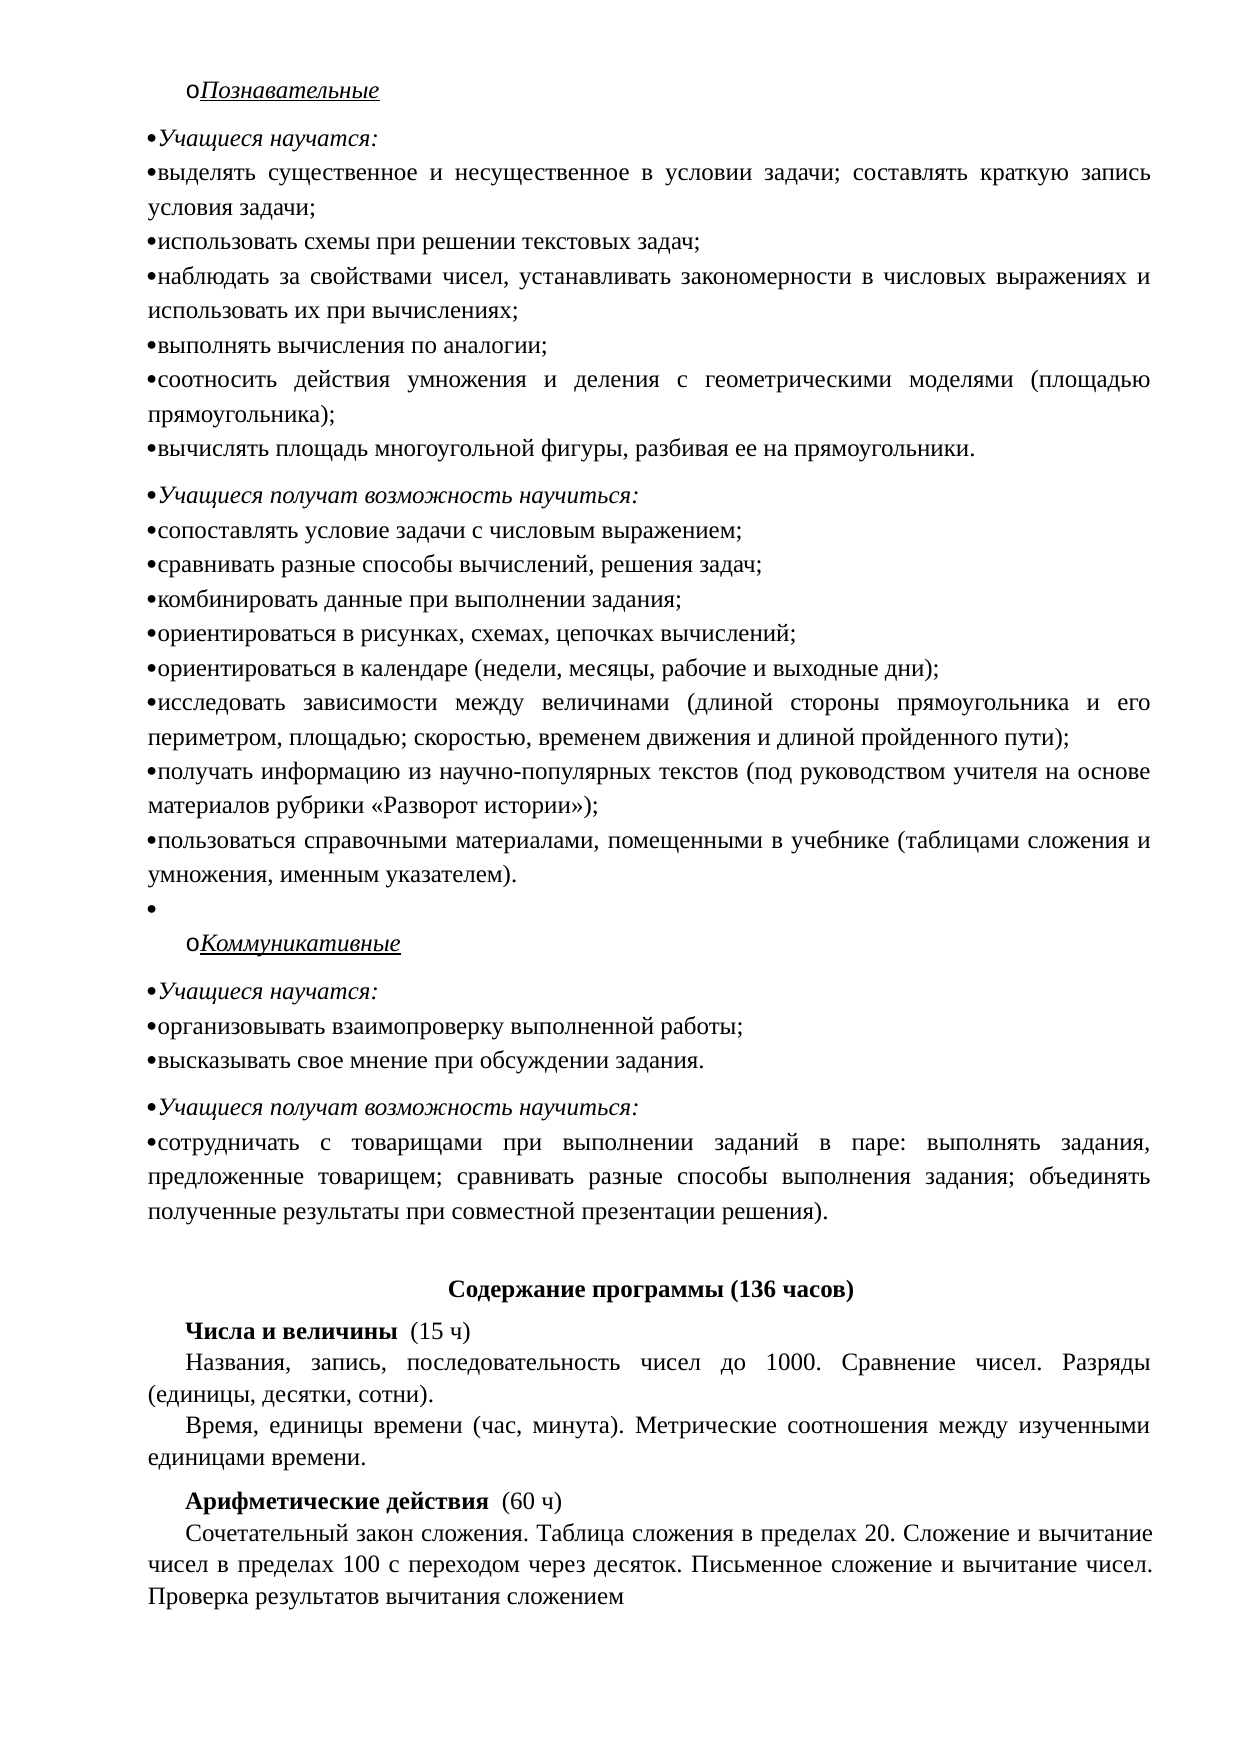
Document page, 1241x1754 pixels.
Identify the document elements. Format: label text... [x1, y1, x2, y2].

list получать информацию из научно-популярных текстов (под руководством учителя на основе материалов рубрики «Разворот истории»); [148, 756, 1152, 819]
list исследовать зависимости между величинами (длиной стороны прямоугольника и его периметром, площадью; скоростью, временем движения и длиной пройденного пути); [148, 687, 1152, 750]
list использовать схемы при решении текстовых задач; [148, 226, 1152, 255]
list Учащиеся научатся: [148, 123, 1152, 152]
text Содержание программы (136 часов) [148, 1274, 1152, 1303]
list Учащиеся получат возможность научиться: [148, 1092, 1152, 1121]
list Познавательные [148, 75, 1152, 106]
list ориентироваться в календаре (недели, месяцы, рабочие и выходные дни); [148, 653, 1152, 681]
text Время, единицы времени (час, минута). Метрические соотношения между изученными единицами времени. [148, 1411, 1152, 1471]
list высказывать свое мнение при обсуждении задания. [148, 1045, 1152, 1074]
text Названия, запись, последовательность чисел до 1000. Сравнение чисел. Разряды (единицы, десятки, сотни). [148, 1347, 1152, 1408]
list Коммуникативные [148, 928, 1152, 959]
list выделять существенное и несущественное в условии задачи; составлять краткую запись условия задачи; [148, 157, 1152, 221]
list Учащиеся получат возможность научиться: [148, 480, 1152, 509]
list организовывать взаимопроверку выполненной работы; [148, 1011, 1152, 1039]
list ориентироваться в рисунках, схемах, цепочках вычислений; [148, 618, 1152, 647]
text Сочетательный закон сложения. Таблица сложения в пределах 20. Сложение и вычитание чисел в пределах 100 с переходом через десяток. Письменное сложение и вычитание чисел. Проверка результатов вычитания сложением [148, 1518, 1155, 1609]
list сравнивать разные способы вычислений, решения задач; [148, 549, 1152, 578]
list пользоваться справочными материалами, помещенными в учебнике (таблицами сложения и умножения, именным указателем). [148, 825, 1152, 888]
list комбинировать данные при выполнении задания; [148, 584, 1152, 612]
list сотрудничать с товарищами при выполнении заданий в паре: выполнять задания, предложенные товарищем; сравнивать разные способы выполнения задания; объединять полученные результаты при совместной презентации решения). [148, 1127, 1152, 1224]
list наблюдать за свойствами чисел, устанавливать закономерности в числовых выражениях и использовать их при вычислениях; [148, 261, 1152, 324]
list выполнять вычисления по аналогии; [148, 330, 1152, 358]
list сопоставлять условие задачи с числовым выражением; [148, 515, 1152, 543]
list Учащиеся научатся: [148, 976, 1152, 1005]
list вычислять площадь многоугольной фигуры, разбивая ее на прямоугольники. [148, 433, 1152, 462]
list соотносить действия умножения и деления с геометрическими моделями (площадью прямоугольника); [148, 364, 1152, 427]
text Числа и величины (15 ч) [148, 1316, 1152, 1344]
text Арифметические действия (60 ч) [148, 1486, 1152, 1515]
